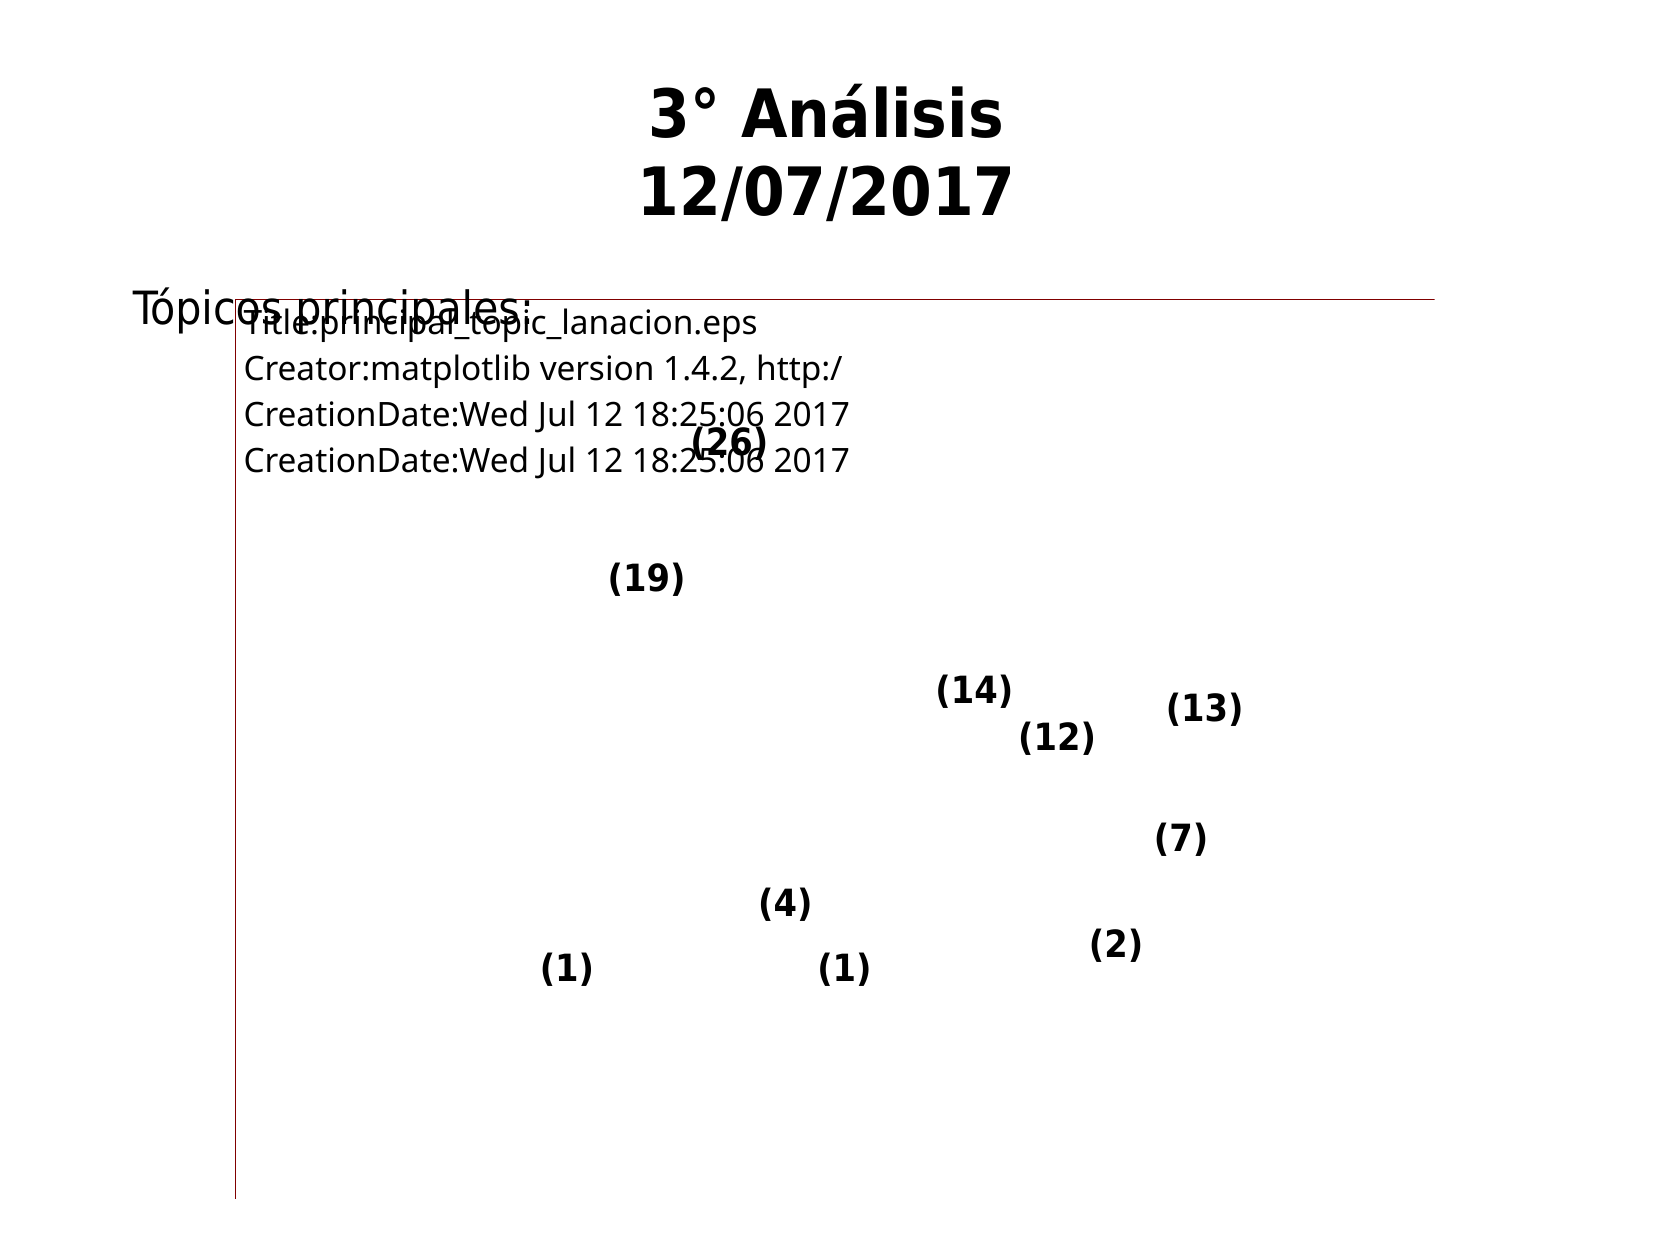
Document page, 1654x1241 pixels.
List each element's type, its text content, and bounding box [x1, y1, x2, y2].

text_box (2) [1068, 915, 1164, 975]
title 3° Análisis 12/07/2017 [82, 49, 1571, 257]
picture [232, 296, 1435, 1199]
text_box (19) [584, 549, 709, 609]
text_box (1) [519, 938, 615, 999]
text_box (4) [738, 874, 833, 934]
text_box (13) [1139, 679, 1270, 745]
text_box (1) [797, 938, 892, 999]
text_box Tópicos principales: [118, 274, 662, 343]
text_box (7) [1133, 809, 1229, 869]
text_box (26) [667, 413, 792, 473]
text_box (12) [992, 708, 1123, 774]
text_box (14) [909, 661, 1040, 727]
